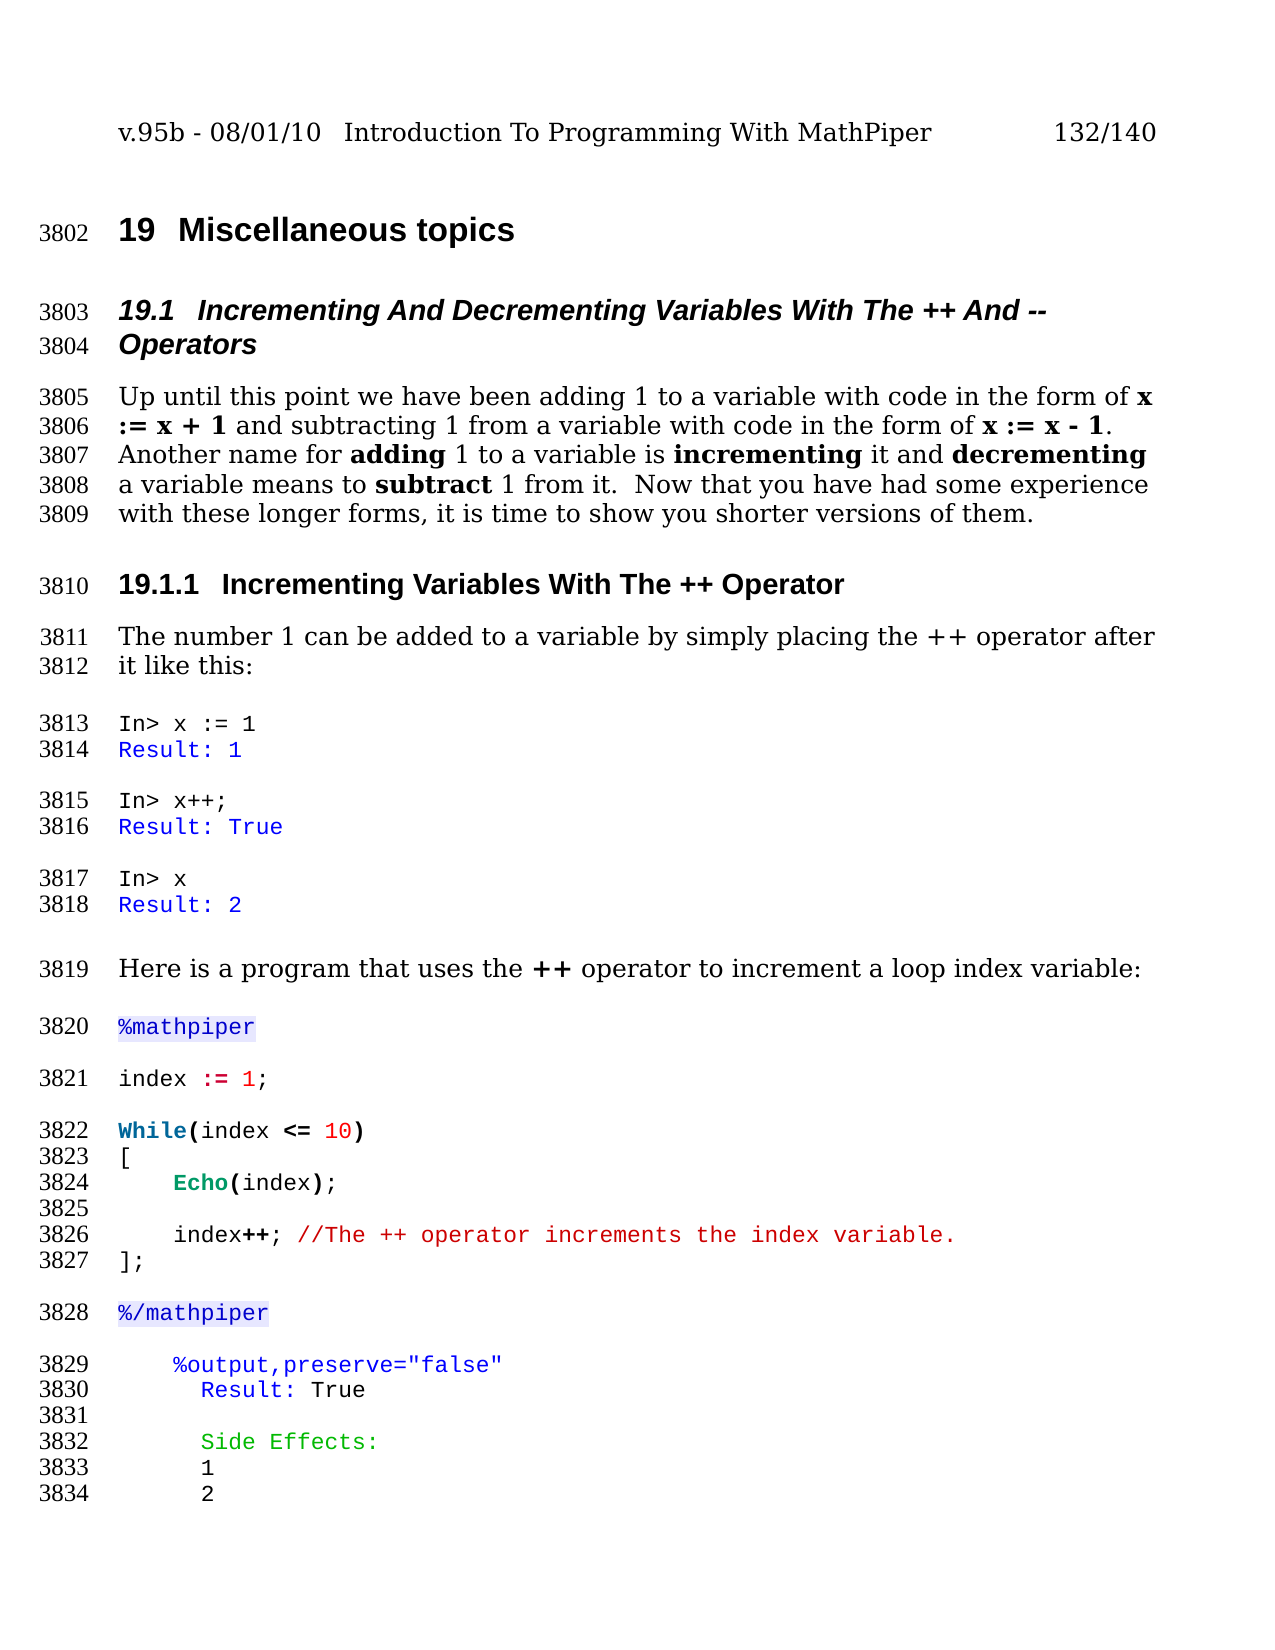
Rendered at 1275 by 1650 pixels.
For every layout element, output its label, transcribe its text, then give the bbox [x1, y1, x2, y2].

text Result: 2 [118, 893, 1157, 919]
text Result: True [118, 816, 1157, 842]
text In> x++; [118, 790, 1157, 816]
text Side Effects: [118, 1431, 1157, 1457]
text %output,preserve="false" [118, 1353, 1157, 1379]
text In> x := 1 [118, 712, 1157, 738]
text Up until this point we have been adding 1 to a variable with code in the form of x := x + 1 and subtracting 1 from a variable with code in the form of x := x - 1. Another name for adding 1 to a variable is incrementing it and decrementing a variable means to subtract 1 from it. Now that you have had some experience with these longer forms, it is time to show you shorter versions of them. [118, 381, 1157, 528]
text index := 1; [118, 1068, 1157, 1093]
text ]; [118, 1249, 1157, 1275]
text %/mathpiper [118, 1301, 1157, 1327]
text In> x [118, 868, 1157, 893]
text 2 [118, 1483, 1157, 1508]
text 1 [118, 1457, 1157, 1483]
subtitle Incrementing And Decrementing Variables With The ++ And -- Operators [118, 293, 1157, 361]
text [ [118, 1145, 1157, 1171]
text Result: 1 [118, 738, 1157, 764]
text The number 1 can be added to a variable by simply placing the ++ operator after it like this: [118, 622, 1157, 680]
text %mathpiper [118, 1016, 1157, 1042]
subtitle Incrementing Variables With The ++ Operator [118, 567, 1157, 601]
text Echo(index); [118, 1171, 1157, 1197]
text index++; //The ++ operator increments the index variable. [118, 1223, 1157, 1249]
text While(index <= 10) [118, 1119, 1157, 1145]
text Result: True [118, 1379, 1157, 1405]
subtitle Miscellaneous topics [118, 210, 1157, 248]
text Here is a program that uses the ++ operator to increment a loop index variable: [118, 954, 1157, 984]
